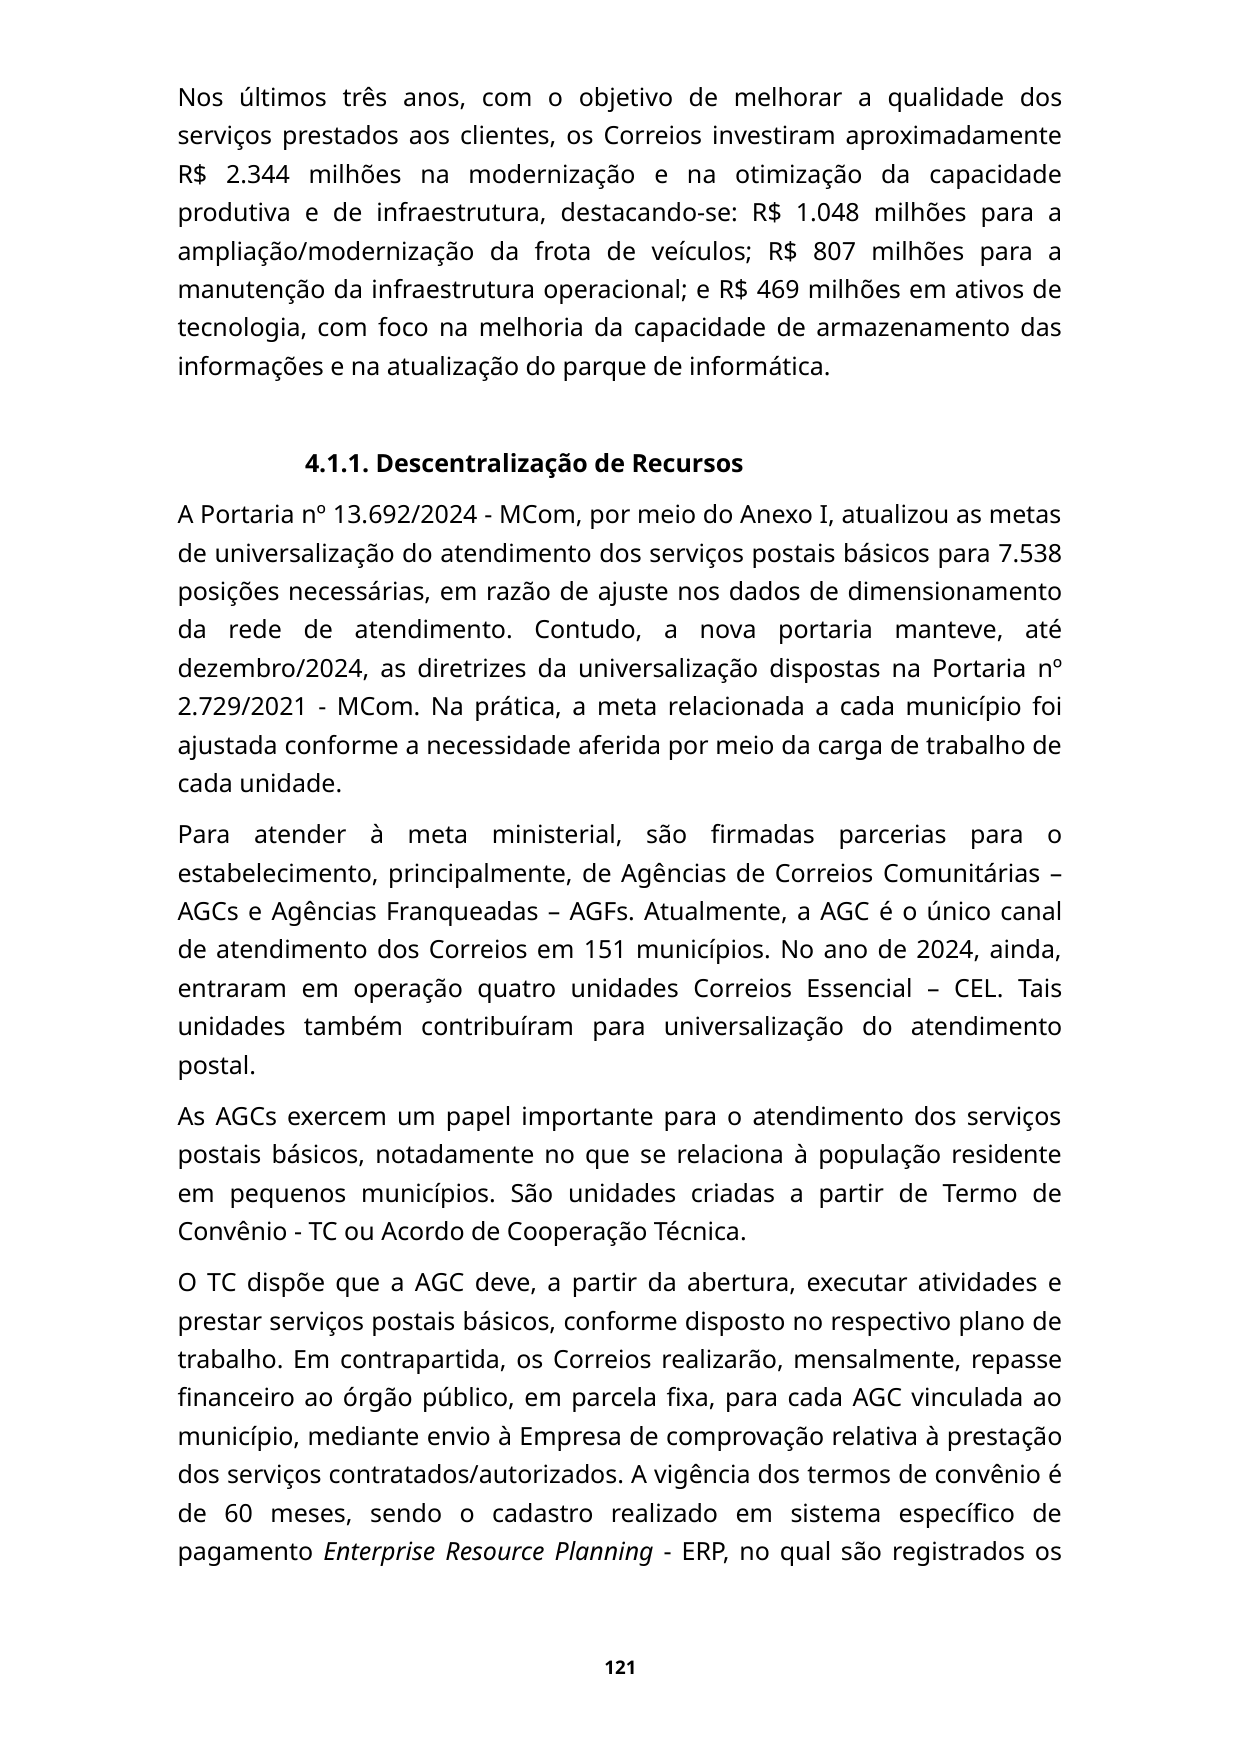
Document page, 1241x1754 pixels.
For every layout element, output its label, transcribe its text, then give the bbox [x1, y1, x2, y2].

text Nos últimos três anos, com o objetivo de melhorar a qualidade dos serviços prestados aos clientes, os Correios investiram aproximadamente R$ 2.344 milhões na modernização e na otimização da capacidade produtiva e de infraestrutura, destacando-se: R$ 1.048 milhões para a ampliação/modernização da frota de veículos; R$ 807 milhões para a manutenção da infraestrutura operacional; e R$ 469 milhões em ativos de tecnologia, com foco na melhoria da capacidade de armazenamento das informações e na atualização do parque de informática. [177, 75, 1063, 382]
subtitle 4.1.1. Descentralização de Recursos [305, 442, 1063, 480]
text As AGCs exercem um papel importante para o atendimento dos serviços postais básicos, notadamente no que se relaciona à população residente em pequenos municípios. São unidades criadas a partir de Termo de Convênio - TC ou Acordo de Cooperação Técnica. [177, 1094, 1063, 1248]
text Para atender à meta ministerial, são firmadas parcerias para o estabelecimento, principalmente, de Agências de Correios Comunitárias – AGCs e Agências Franqueadas – AGFs. Atualmente, a AGC é o único canal de atendimento dos Correios em 151 municípios. No ano de 2024, ainda, entraram em operação quatro unidades Correios Essencial – CEL. Tais unidades também contribuíram para universalização do atendimento postal. [177, 812, 1063, 1082]
text A Portaria nº 13.692/2024 - MCom, por meio do Anexo I, atualizou as metas de universalização do atendimento dos serviços postais básicos para 7.538 posições necessárias, em razão de ajuste nos dados de dimensionamento da rede de atendimento. Contudo, a nova portaria manteve, até dezembro/2024, as diretrizes da universalização dispostas na Portaria nº 2.729/2021 - MCom. Na prática, a meta relacionada a cada município foi ajustada conforme a necessidade aferida por meio da carga de trabalho de cada unidade. [177, 492, 1063, 800]
text O TC dispõe que a AGC deve, a partir da abertura, executar atividades e prestar serviços postais básicos, conforme disposto no respectivo plano de trabalho. Em contrapartida, os Correios realizarão, mensalmente, repasse financeiro ao órgão público, em parcela fixa, para cada AGC vinculada ao município, mediante envio à Empresa de comprovação relativa à prestação dos serviços contratados/autorizados. A vigência dos termos de convênio é de 60 meses, sendo o cadastro realizado em sistema específico de pagamento Enterprise Resource Planning - ERP, no qual são registrados os [177, 1260, 1063, 1568]
